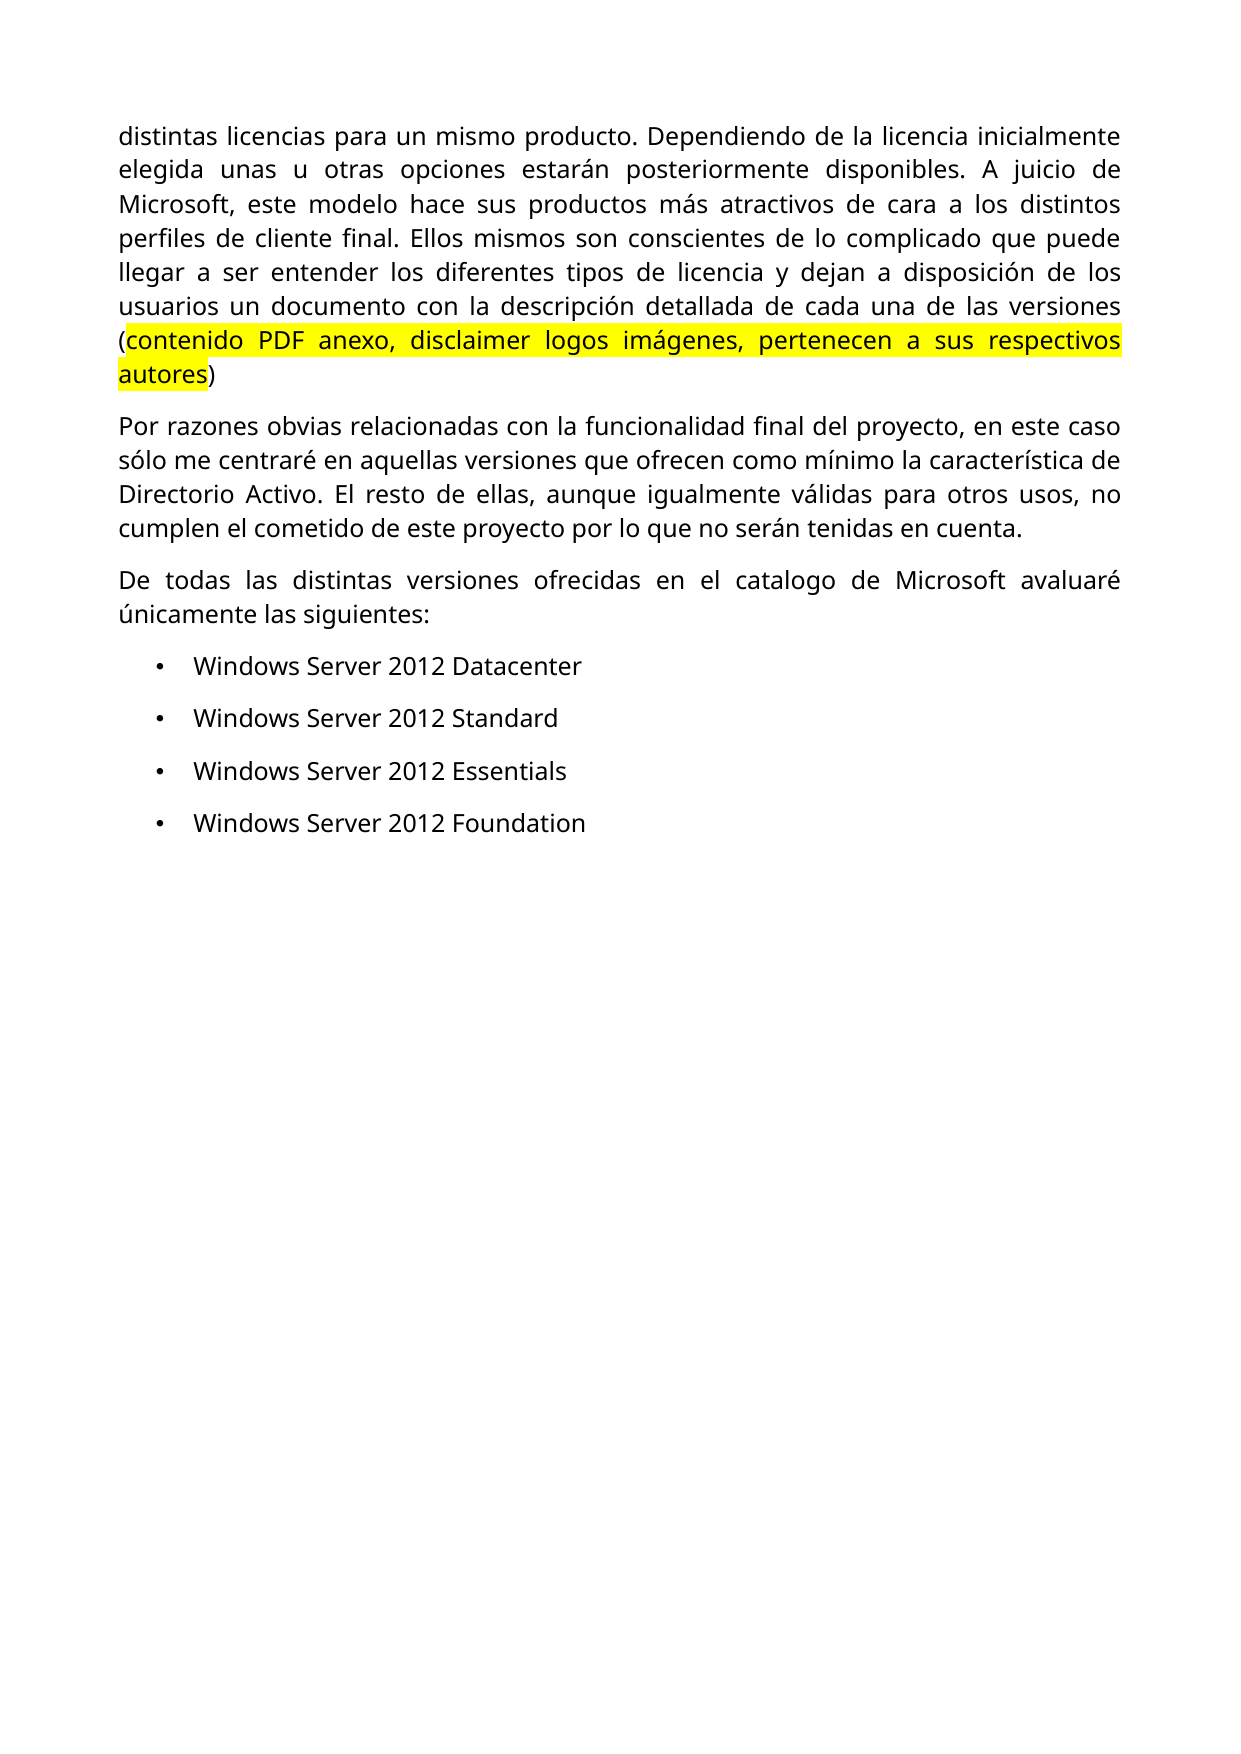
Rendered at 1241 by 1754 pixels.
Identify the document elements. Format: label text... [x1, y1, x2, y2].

list Windows Server 2012 Foundation [156, 805, 1122, 839]
list Windows Server 2012 Datacenter [156, 649, 1122, 683]
list Windows Server 2012 Standard [156, 701, 1122, 735]
text De todas las distintas versiones ofrecidas en el catalogo de Microsoft avaluaré únicamente las siguientes: [118, 563, 1122, 631]
list Windows Server 2012 Essentials [156, 753, 1122, 787]
text distintas licencias para un mismo producto. Dependiendo de la licencia inicialmente elegida unas u otras opciones estarán posteriormente disponibles. A juicio de Microsoft, este modelo hace sus productos más atractivos de cara a los distintos perfiles de cliente final. Ellos mismos son conscientes de lo complicado que puede llegar a ser entender los diferentes tipos de licencia y dejan a disposición de los usuarios un documento con la descripción detallada de cada una de las versiones (contenido PDF anexo, disclaimer logos imágenes, pertenecen a sus respectivos autores) [118, 118, 1122, 391]
text Por razones obvias relacionadas con la funcionalidad final del proyecto, en este caso sólo me centraré en aquellas versiones que ofrecen como mínimo la característica de Directorio Activo. El resto de ellas, aunque igualmente válidas para otros usos, no cumplen el cometido de este proyecto por lo que no serán tenidas en cuenta. [118, 409, 1122, 545]
